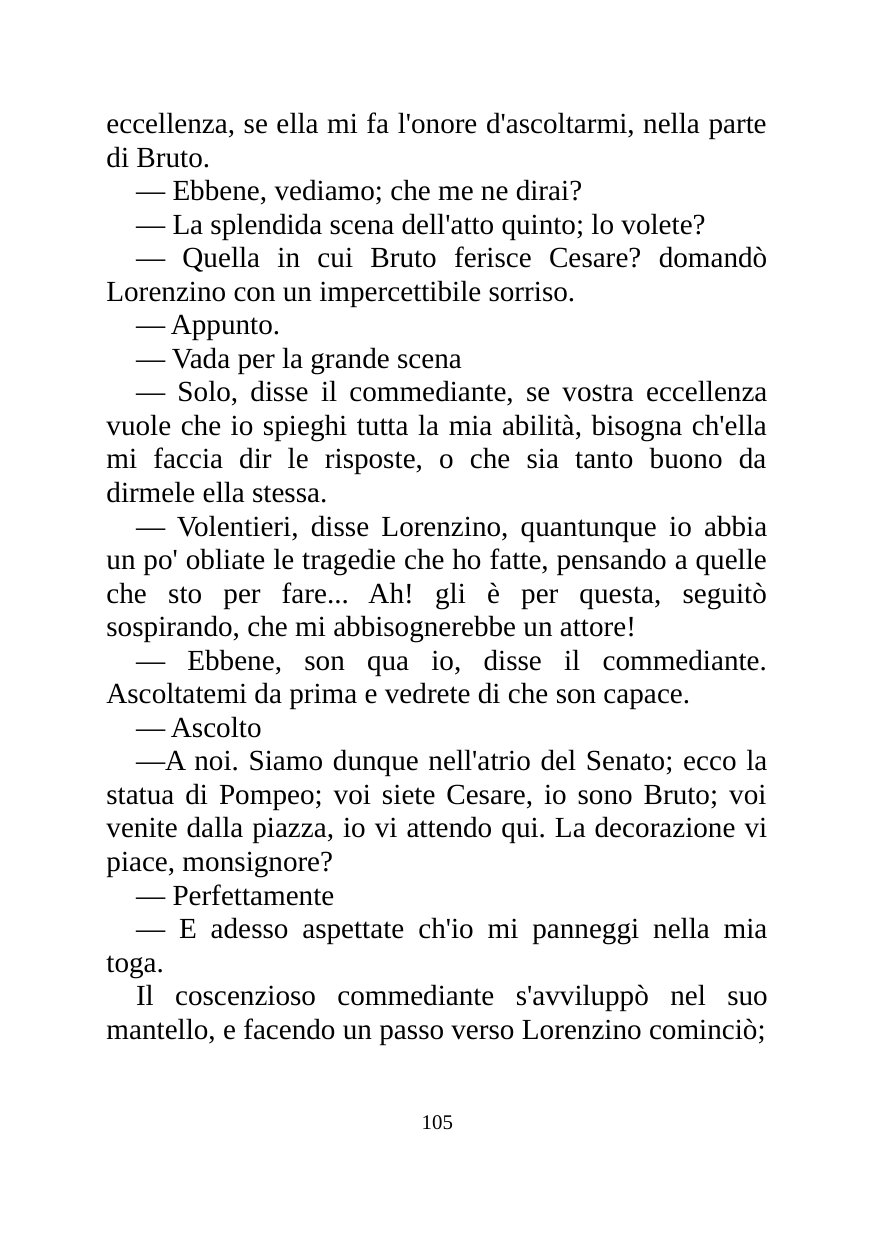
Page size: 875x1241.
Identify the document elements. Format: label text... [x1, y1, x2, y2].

text — Ebbene, vediamo; che me ne dirai? [106, 173, 768, 207]
text — E adesso aspettate ch'io mi panneggi nella mia toga. [106, 911, 768, 978]
text — Vada per la grande scena [106, 341, 768, 374]
text — Solo, disse il commediante, se vostra eccellenza vuole che io spieghi tutta la mia abilità, bisogna ch'ella mi faccia dir le risposte, o che sia tanto buono da dirmele ella stessa. [106, 374, 768, 509]
text — La splendida scena dell'atto quinto; lo volete? [106, 207, 768, 240]
text —A noi. Siamo dunque nell'atrio del Senato; ecco la statua di Pompeo; voi siete Cesare, io sono Bruto; voi venite dalla piazza, io vi attendo qui. La decorazione vi piace, monsignore? [106, 743, 768, 878]
text — Volentieri, disse Lorenzino, quantunque io abbia un po' obliate le tragedie che ho fatte, pensando a quelle che sto per fare... Ah! gli è per questa, seguitò sospirando, che mi abbisognerebbe un attore! [106, 509, 768, 643]
text eccellenza, se ella mi fa l'onore d'ascoltarmi, nella parte di Bruto. [106, 106, 768, 173]
text — Ascolto [106, 710, 768, 743]
text — Appunto. [106, 307, 768, 341]
text — Quella in cui Bruto ferisce Cesare? domandò Lorenzino con un impercettibile sorriso. [106, 240, 768, 307]
text — Ebbene, son qua io, disse il commediante. Ascoltatemi da prima e vedrete di che son capace. [106, 643, 768, 710]
text — Perfettamente [106, 878, 768, 911]
text Il coscenzioso commediante s'avviluppò nel suo mantello, e facendo un passo verso Lorenzino cominciò; [106, 978, 768, 1045]
